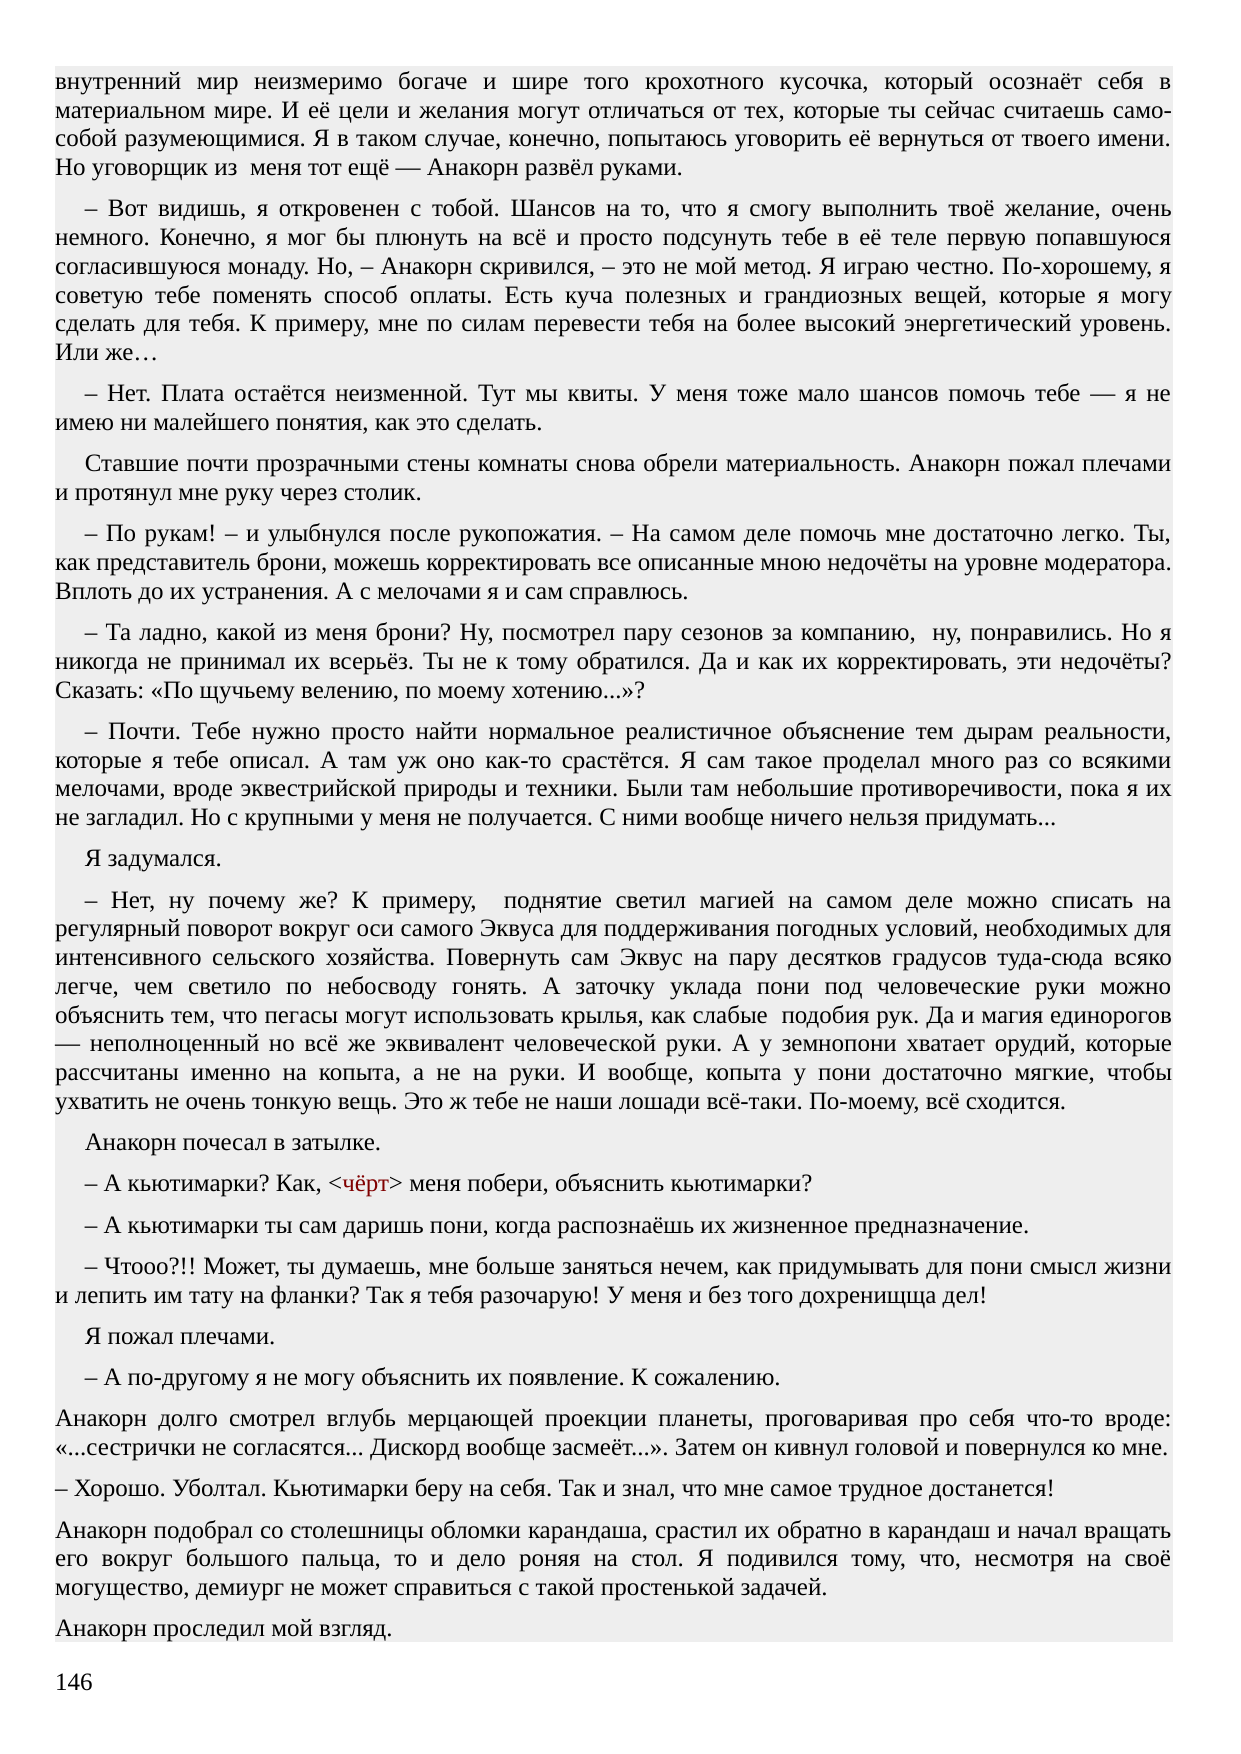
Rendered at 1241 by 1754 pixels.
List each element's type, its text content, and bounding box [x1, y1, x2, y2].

text – Нет. Плата остаётся неизменной. Тут мы квиты. У меня тоже мало шансов помочь тебе — я не имею ни малейшего понятия, как это сделать. [55, 378, 1173, 436]
text Анакорн долго смотрел вглубь мерцающей проекции планеты, проговаривая про себя что-то вроде: «...сестрички не согласятся... Дискорд вообще засмеёт...». Затем он кивнул головой и повернулся ко мне. [55, 1403, 1173, 1461]
text Анакорн подобрал со столешницы обломки карандаша, срастил их обратно в карандаш и начал вращать его вокруг большого пальца, то и дело роняя на стол. Я подивился тому, что, несмотря на своё могущество, демиург не может справиться с такой простенькой задачей. [55, 1515, 1173, 1601]
text – А кьютимарки ты сам даришь пони, когда распознаёшь их жизненное предназначение. [55, 1210, 1173, 1238]
text – Почти. Тебе нужно просто найти нормальное реалистичное объяснение тем дырам реальности, которые я тебе описал. А там уж оно как-то срастётся. Я сам такое проделал много раз со всякими мелочами, вроде эквестрийской природы и техники. Были там небольшие противоречивости, пока я их не загладил. Но с крупными у меня не получается. С ними вообще ничего нельзя придумать... [55, 716, 1173, 831]
text Анакорн проследил мой взгляд. [55, 1613, 1173, 1642]
text – Чтооо?!! Может, ты думаешь, мне больше заняться нечем, как придумывать для пони смысл жизни и лепить им тату на фланки? Так я тебя разочарую! У меня и без того дохренищща дел! [55, 1251, 1173, 1308]
text Анакорн почесал в затылке. [55, 1127, 1173, 1156]
text – По рукам! – и улыбнулся после рукопожатия. – На самом деле помочь мне достаточно легко. Ты, как представитель брони, можешь корректировать все описанные мною недочёты на уровне модератора. Вплоть до их устранения. А с мелочами я и сам справлюсь. [55, 518, 1173, 605]
text внутренний мир неизмеримо богаче и шире того крохотного кусочка, который осознаёт себя в материальном мире. И её цели и желания могут отличаться от тех, которые ты сейчас считаешь само-собой разумеющимися. Я в таком случае, конечно, попытаюсь уговорить её вернуться от твоего имени. Но уговорщик из меня тот ещё — Анакорн развёл руками. [55, 66, 1173, 181]
text – А по-другому я не могу объяснить их появление. К сожалению. [55, 1362, 1173, 1391]
text – Хорошо. Уболтал. Кьютимарки беру на себя. Так и знал, что мне самое трудное достанется! [55, 1473, 1173, 1502]
text – Та ладно, какой из меня брони? Ну, посмотрел пару сезонов за компанию, ну, понравились. Но я никогда не принимал их всерьёз. Ты не к тому обратился. Да и как их корректировать, эти недочёты? Сказать: «По щучьему велению, по моему хотению...»? [55, 617, 1173, 703]
text Я задумался. [55, 843, 1173, 872]
text – Вот видишь, я откровенен с тобой. Шансов на то, что я смогу выполнить твоё желание, очень немного. Конечно, я мог бы плюнуть на всё и просто подсунуть тебе в её теле первую попавшуюся согласившуюся монаду. Но, – Анакорн скривился, – это не мой метод. Я играю честно. По-хорошему, я советую тебе поменять способ оплаты. Есть куча полезных и грандиозных вещей, которые я могу сделать для тебя. К примеру, мне по силам перевести тебя на более высокий энергетический уровень. Или же… [55, 193, 1173, 366]
text Я пожал плечами. [55, 1321, 1173, 1350]
text – А кьютимарки? Как, <чёрт> меня побери, объяснить кьютимарки? [55, 1168, 1173, 1197]
text Ставшие почти прозрачными стены комнаты снова обрели материальность. Анакорн пожал плечами и протянул мне руку через столик. [55, 448, 1173, 506]
text – Нет, ну почему же? К примеру, поднятие светил магией на самом деле можно списать на регулярный поворот вокруг оси самого Эквуса для поддерживания погодных условий, необходимых для интенсивного сельского хозяйства. Повернуть сам Эквус на пару десятков градусов туда-сюда всяко легче, чем светило по небосводу гонять. А заточку уклада пони под человеческие руки можно объяснить тем, что пегасы могут использовать крылья, как слабые подобия рук. Да и магия единорогов — неполноценный но всё же эквивалент человеческой руки. А у земнопони хватает орудий, которые рассчитаны именно на копыта, а не на руки. И вообще, копыта у пони достаточно мягкие, чтобы ухватить не очень тонкую вещь. Это ж тебе не наши лошади всё-таки. По-моему, всё сходится. [55, 885, 1173, 1115]
